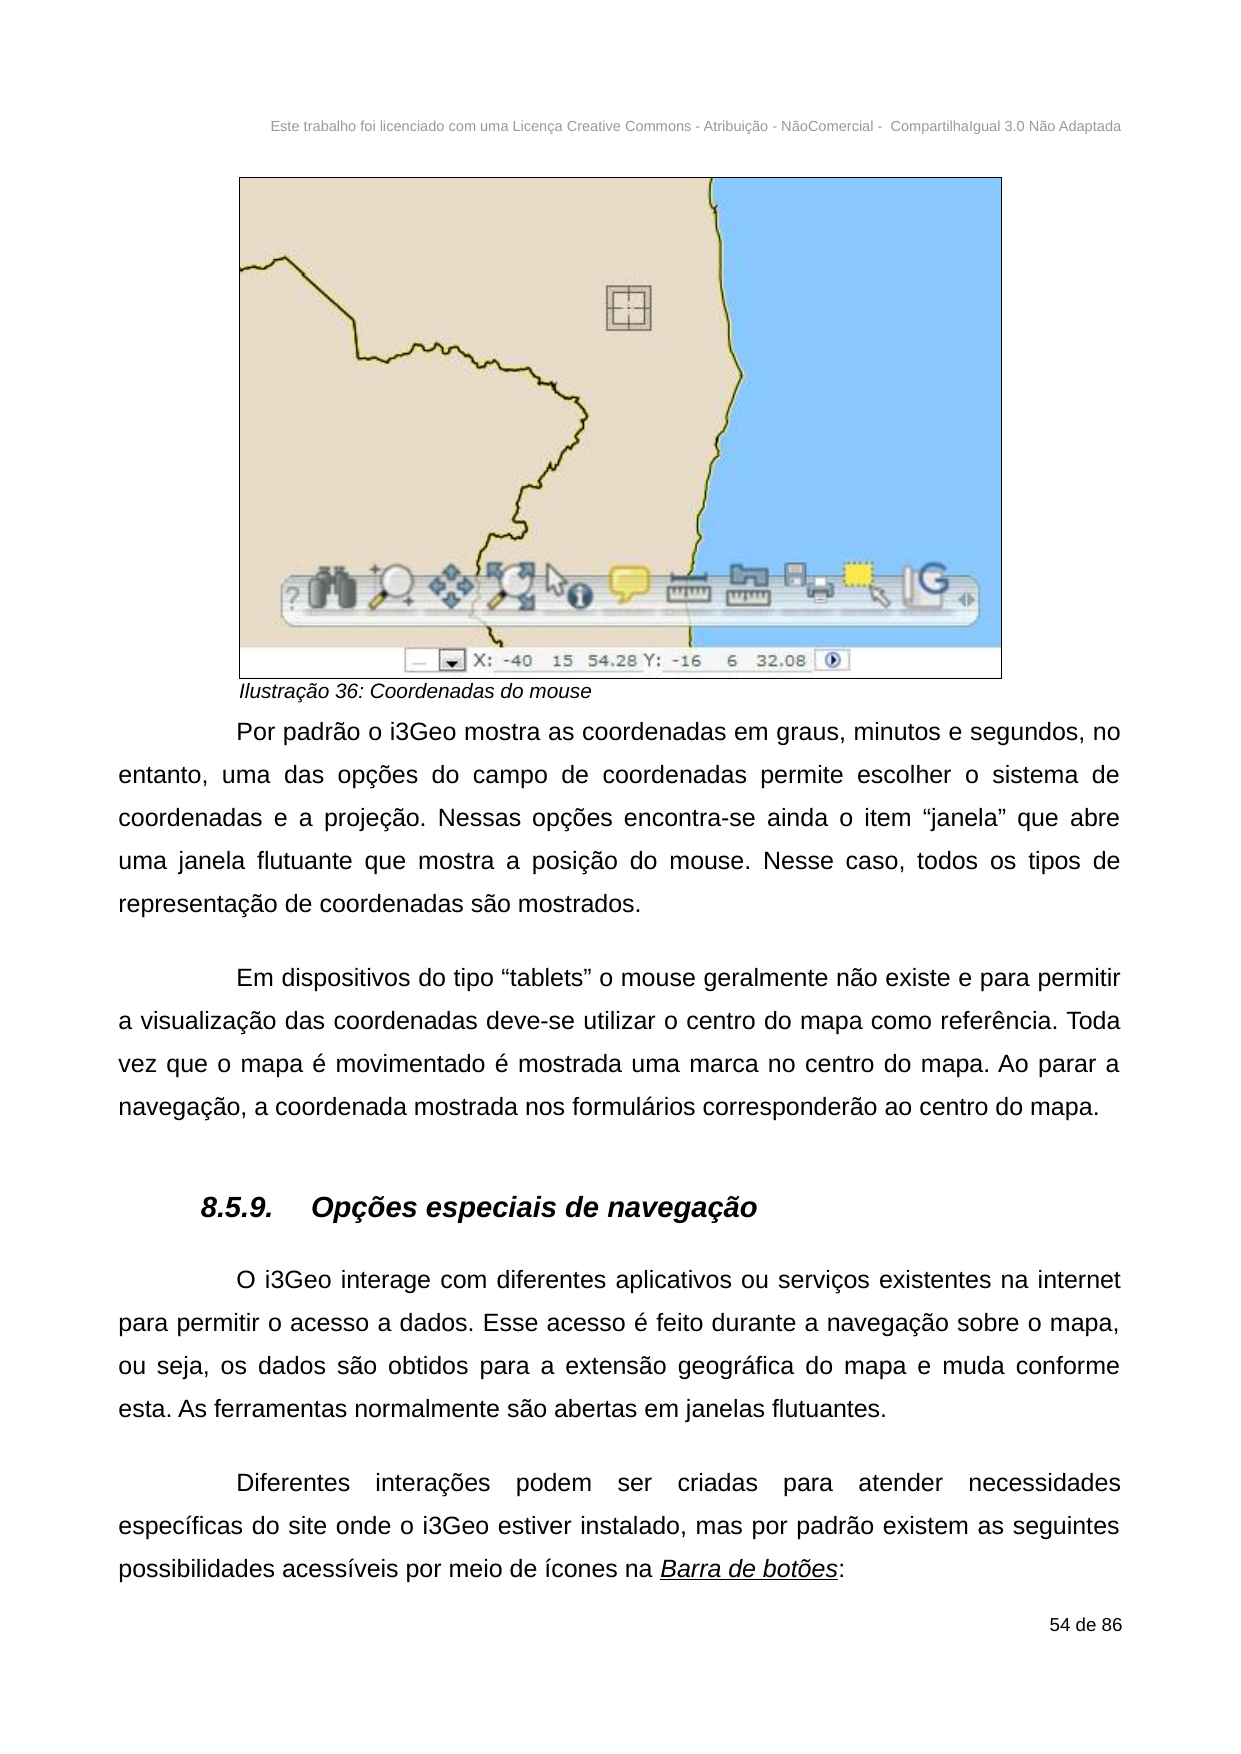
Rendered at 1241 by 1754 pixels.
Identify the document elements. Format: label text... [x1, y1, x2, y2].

text Ilustração 36: Coordenadas do mouse [239, 679, 1001, 702]
subtitle Opções especiais de navegação [163, 1190, 1122, 1223]
text O i3Geo interage com diferentes aplicativos ou serviços existentes na internet para permitir o acesso a dados. Esse acesso é feito durante a navegação sobre o mapa, ou seja, os dados são obtidos para a extensão geográfica do mapa e muda conforme esta. As ferramentas normalmente são abertas em janelas flutuantes. [118, 1265, 1122, 1423]
text Por padrão o i3Geo mostra as coordenadas em graus, minutos e segundos, no entanto, uma das opções do campo de coordenadas permite escolher o sistema de coordenadas e a projeção. Nessas opções encontra-se ainda o item “janela” que abre uma janela flutuante que mostra a posição do mouse. Nesse caso, todos os tipos de representação de coordenadas são mostrados. [118, 164, 1122, 918]
text Em dispositivos do tipo “tablets” o mouse geralmente não existe e para permitir a visualização das coordenadas deve-se utilizar o centro do mapa como referência. Toda vez que o mapa é movimentado é mostrada uma marca no centro do mapa. Ao parar a navegação, a coordenada mostrada nos formulários corresponderão ao centro do mapa. [118, 962, 1122, 1121]
picture [240, 178, 1001, 678]
text Diferentes interações podem ser criadas para atender necessidades específicas do site onde o i3Geo estiver instalado, mas por padrão existem as seguintes possibilidades acessíveis por meio de ícones na Barra de botões: [118, 1468, 1122, 1583]
